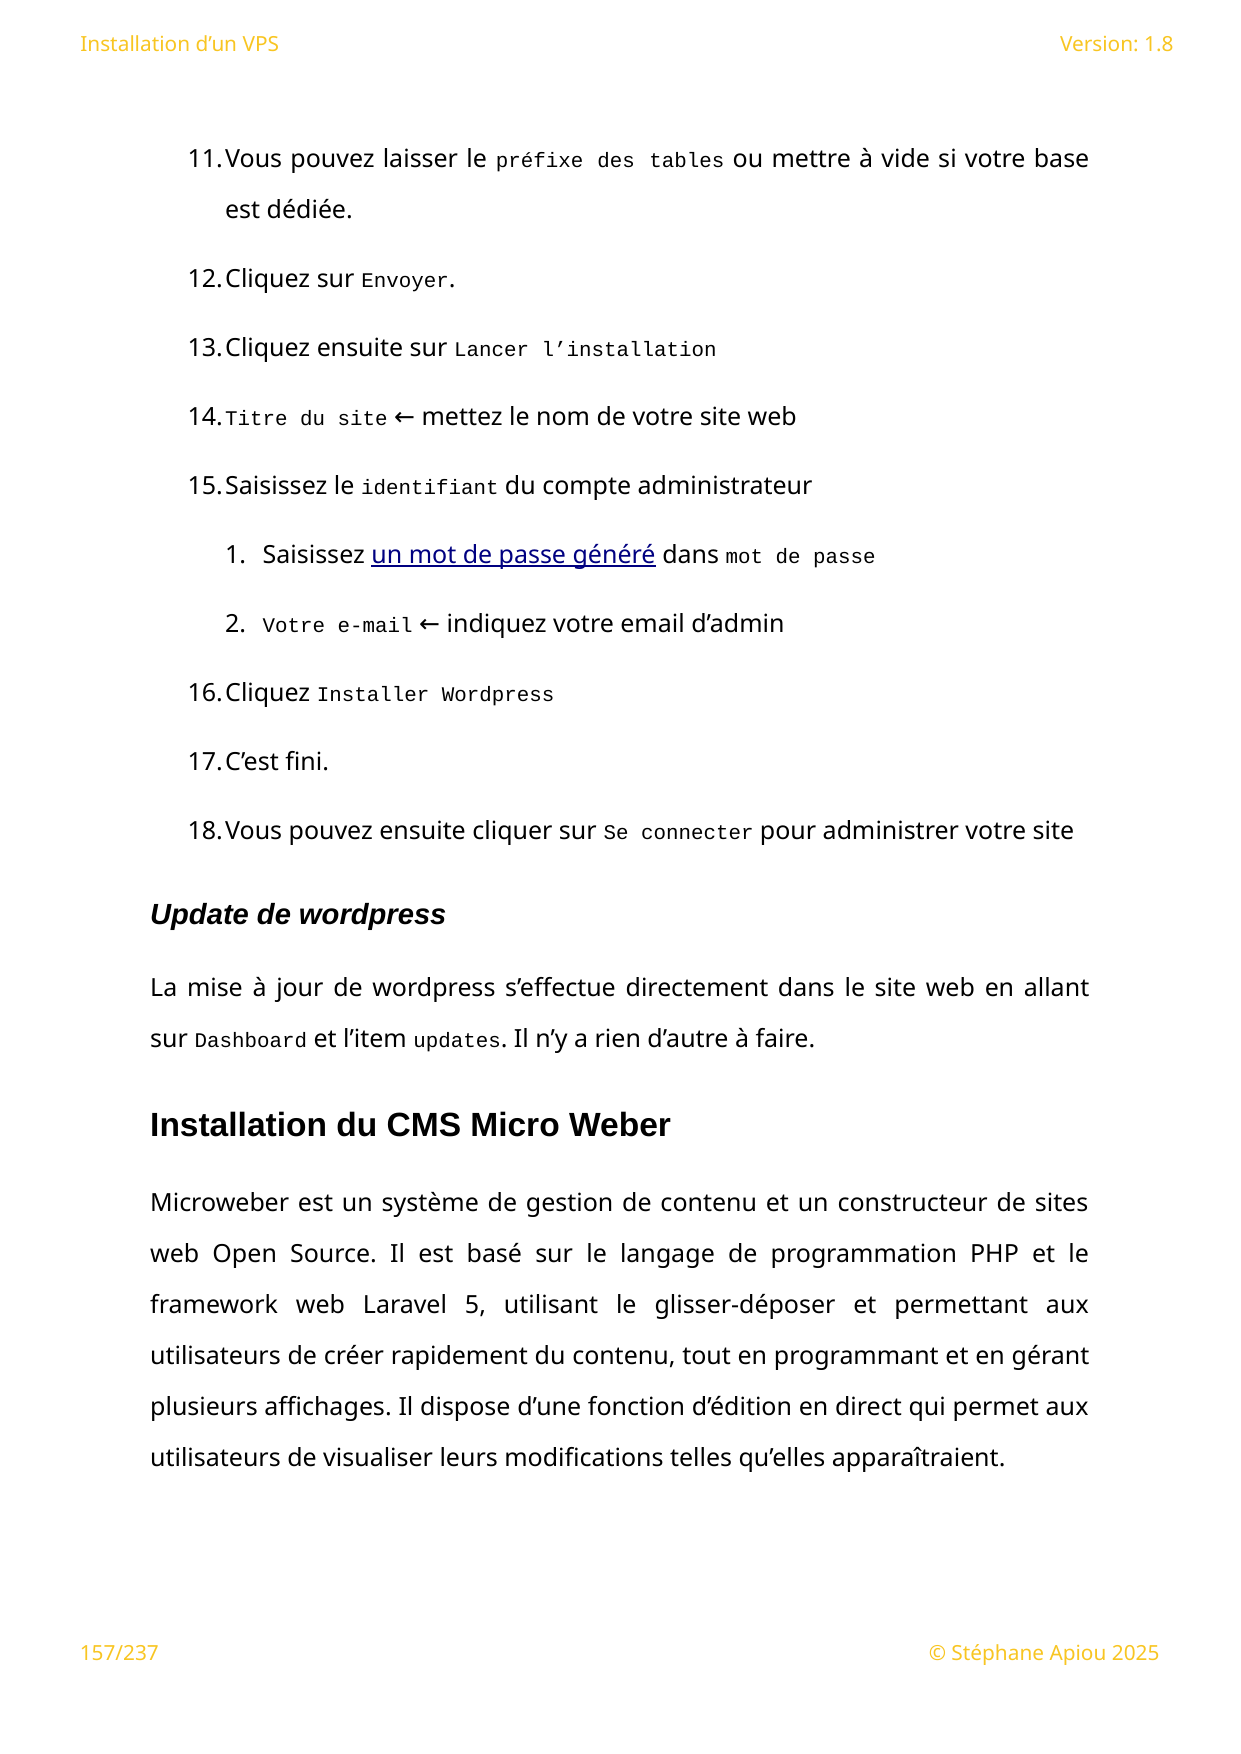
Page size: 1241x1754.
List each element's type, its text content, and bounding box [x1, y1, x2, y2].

list Vous pouvez ensuite cliquer sur Se connecter pour administrer votre site [187, 812, 1090, 846]
list Votre e-mail ← indiquez votre email d’admin [225, 606, 1090, 639]
list Cliquez ensuite sur Lancer l’installation [187, 330, 1090, 364]
text La mise à jour de wordpress s’effectue directement dans le site web en allant sur Dashboard et l’item updates. Il n’y a rien d’autre à faire. [150, 969, 1090, 1054]
list C’est fini. [187, 743, 1090, 777]
list Cliquez Installer Wordpress [187, 674, 1090, 708]
list Titre du site ← mettez le nom de votre site web [187, 399, 1090, 433]
subtitle Update de wordpress [150, 897, 1090, 931]
list Vous pouvez laisser le préfixe des tables ou mettre à vide si votre base est dédiée. [187, 141, 1090, 226]
list Saisissez un mot de passe généré dans mot de passe [225, 537, 1090, 571]
subtitle Installation du CMS Micro Weber [150, 1105, 1090, 1144]
list Saisissez le identifiant du compte administrateur [187, 468, 1090, 502]
list Cliquez sur Envoyer. [187, 261, 1090, 295]
text Microweber est un système de gestion de contenu et un constructeur de sites web Open Source. Il est basé sur le langage de programmation PHP et le framework web Laravel 5, utilisant le glisser-déposer et permettant aux utilisateurs de créer rapidement du contenu, tout en programmant et en gérant plusieurs affichages. Il dispose d’une fonction d’édition en direct qui permet aux utilisateurs de visualiser leurs modifications telles qu’elles apparaîtraient. [150, 1184, 1090, 1474]
